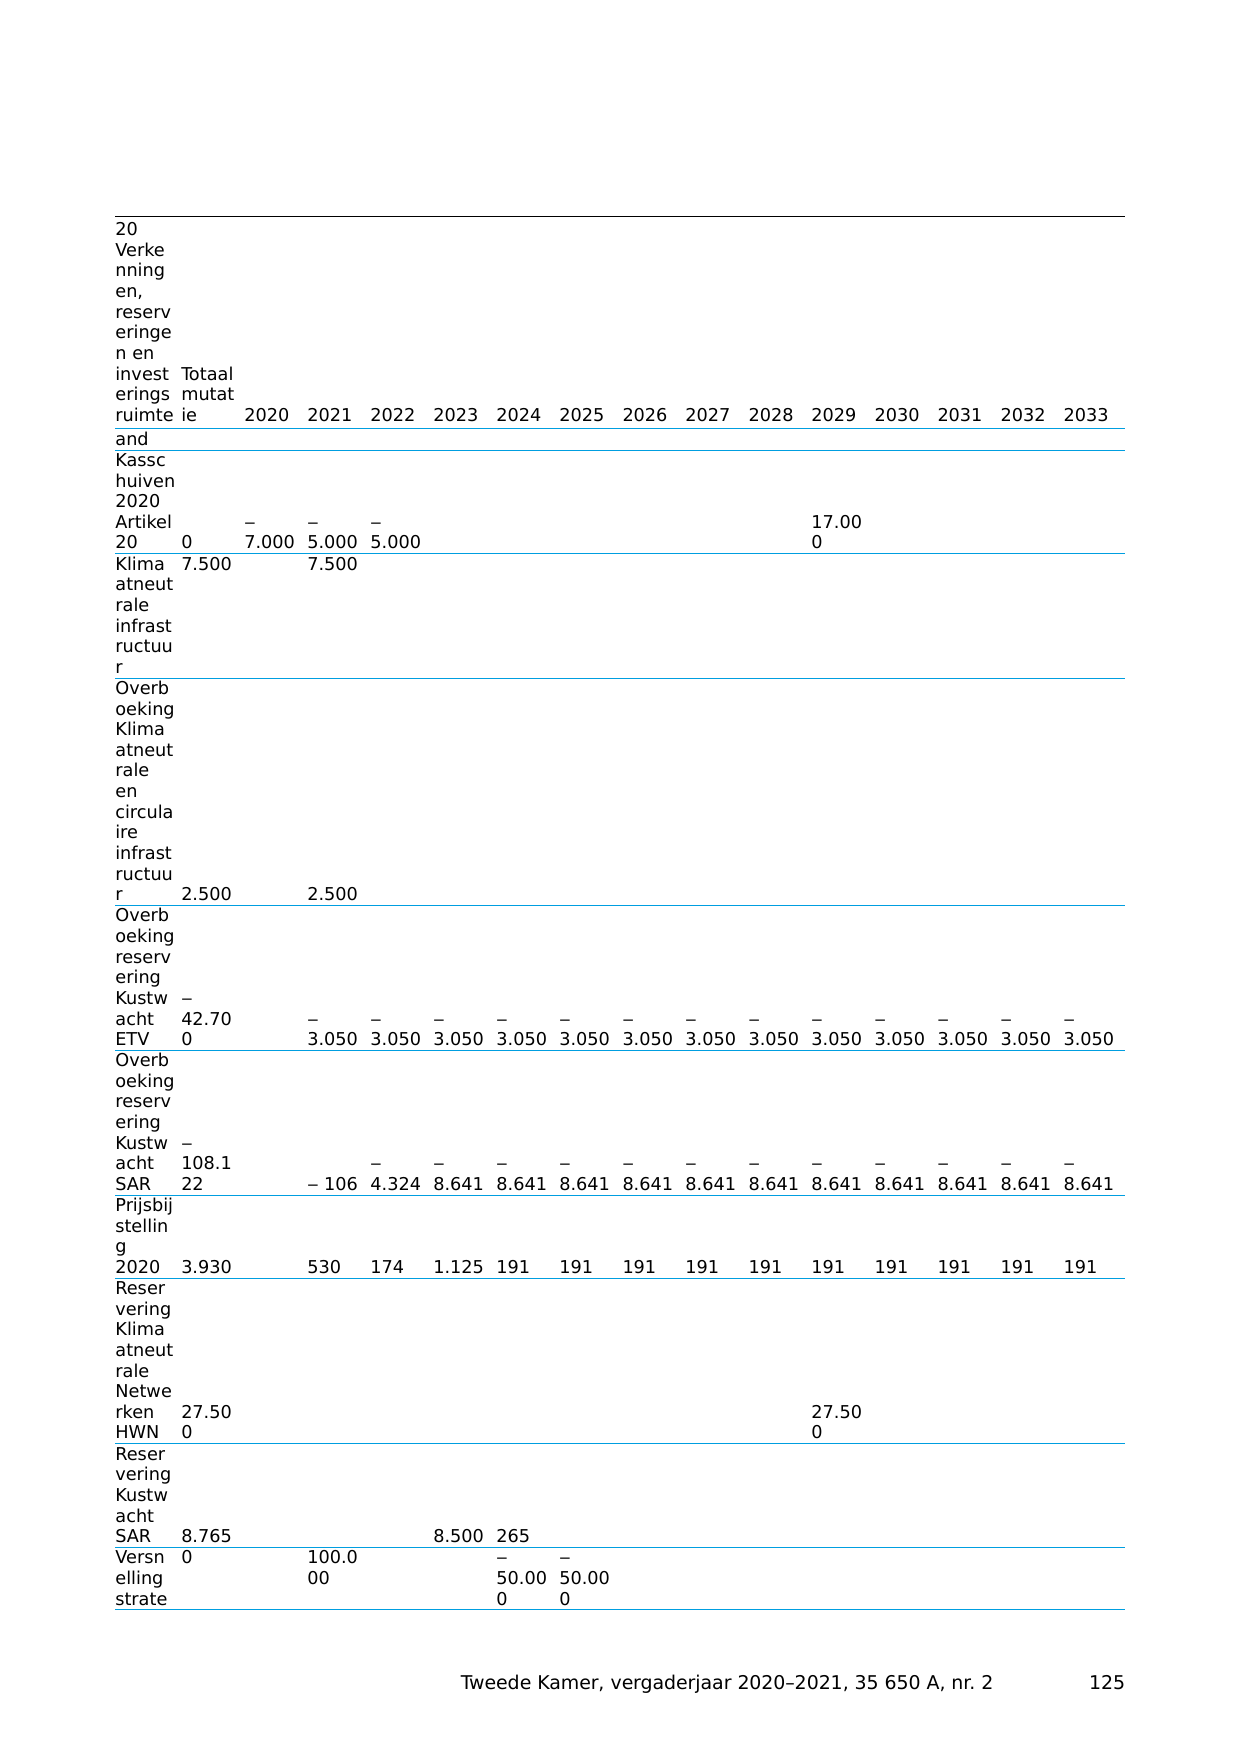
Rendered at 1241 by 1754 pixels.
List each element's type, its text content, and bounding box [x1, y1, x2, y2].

table_cell ‒ 8.641 [1060, 1051, 1125, 1194]
table_cell [1060, 1279, 1125, 1443]
table_cell [556, 451, 619, 553]
table_cell [682, 1279, 745, 1443]
table_cell [241, 679, 304, 905]
table_cell 2.500 [304, 679, 367, 905]
table_cell [871, 1548, 934, 1609]
table_cell [619, 679, 682, 905]
table_cell [934, 554, 997, 677]
table_cell 2024 [493, 217, 556, 428]
table_cell 20 Verkenningen, reserveringen en investeringsruimte [115, 217, 178, 428]
table_cell 2031 [934, 217, 997, 428]
table_cell ‒ 8.641 [493, 1051, 556, 1194]
table_cell 8.500 [430, 1444, 493, 1547]
table_cell [430, 451, 493, 553]
table_cell Klimaatneutrale infrastructuur [115, 554, 178, 677]
table_cell [556, 554, 619, 677]
table_cell [871, 554, 934, 677]
table_cell [871, 429, 934, 449]
table_cell ‒ 3.050 [998, 906, 1060, 1050]
table_cell 7.500 [178, 554, 241, 677]
table_cell [934, 679, 997, 905]
table_cell 2026 [619, 217, 682, 428]
table_cell [241, 554, 304, 677]
table_cell ‒ 3.050 [682, 906, 745, 1050]
table_cell [430, 429, 493, 449]
table_cell [619, 451, 682, 553]
table_cell [871, 1279, 934, 1443]
table_cell 191 [682, 1196, 745, 1278]
table_cell 265 [493, 1444, 556, 1547]
table_cell ‒ 42.700 [178, 906, 241, 1050]
table_cell [493, 451, 556, 553]
table_cell ‒ 3.050 [367, 906, 430, 1050]
table_cell and [115, 429, 178, 449]
table_cell [619, 429, 682, 449]
table_cell [304, 429, 367, 449]
table_cell [808, 554, 871, 677]
table_cell [745, 429, 808, 449]
table_cell ‒ 8.641 [430, 1051, 493, 1194]
table_cell 2028 [745, 217, 808, 428]
table_cell 8.765 [178, 1444, 241, 1547]
table_cell 2033 [1060, 217, 1125, 428]
table_cell [1060, 679, 1125, 905]
table_cell ‒ 3.050 [619, 906, 682, 1050]
table_cell Prijsbijstelling 2020 [115, 1196, 178, 1278]
table_cell 100.000 [304, 1548, 367, 1609]
table_cell [241, 1196, 304, 1278]
table_cell [682, 451, 745, 553]
table_cell ‒ 3.050 [745, 906, 808, 1050]
table_cell 0 [178, 1548, 241, 1609]
table_cell [682, 554, 745, 677]
table_cell 17.000 [808, 451, 871, 553]
table_cell Overboeking reservering Kustwacht SAR [115, 1051, 178, 1194]
table_cell [1060, 1444, 1125, 1547]
table_cell ‒ 3.050 [556, 906, 619, 1050]
table_cell Overboeking reservering Kustwacht ETV [115, 906, 178, 1050]
table_cell [745, 451, 808, 553]
table_cell ‒ 8.641 [745, 1051, 808, 1194]
table_cell Totaal mutatie [178, 217, 241, 428]
table_cell Reservering Kustwacht SAR [115, 1444, 178, 1547]
table_cell ‒ 3.050 [808, 906, 871, 1050]
table_cell [682, 1548, 745, 1609]
table_cell [934, 1444, 997, 1547]
table_cell 2030 [871, 217, 934, 428]
table_cell [367, 554, 430, 677]
table_cell Versnelling strate [115, 1548, 178, 1609]
table_cell [241, 429, 304, 449]
table_cell 191 [871, 1196, 934, 1278]
table_cell [808, 679, 871, 905]
table_cell [493, 1279, 556, 1443]
table_cell [682, 1444, 745, 1547]
table_cell [871, 451, 934, 553]
table_cell 7.500 [304, 554, 367, 677]
table_cell [934, 1548, 997, 1609]
table_cell [241, 1051, 304, 1194]
table_cell 1.125 [430, 1196, 493, 1278]
table_cell [871, 1444, 934, 1547]
table_cell 191 [745, 1196, 808, 1278]
table_cell 2029 [808, 217, 871, 428]
table_cell [556, 429, 619, 449]
table_cell 191 [934, 1196, 997, 1278]
table_cell [556, 1279, 619, 1443]
table_cell ‒ 8.641 [619, 1051, 682, 1194]
table_cell [367, 1444, 430, 1547]
table_cell Overboeking Klimaatneutrale en circulaire infrastructuur [115, 679, 178, 905]
table_cell [241, 1444, 304, 1547]
table_cell ‒ 8.641 [934, 1051, 997, 1194]
table_cell [1060, 429, 1125, 449]
table_cell [178, 429, 241, 449]
table_cell [998, 451, 1060, 553]
table_cell ‒ 8.641 [998, 1051, 1060, 1194]
table_cell [934, 1279, 997, 1443]
table_cell ‒ 8.641 [556, 1051, 619, 1194]
table_header Tabel 19 Artikel 20 Verkenningen, reserveringen en invsteringsruimte (bedragen x €1.000) [115, 191, 1125, 216]
table_cell [556, 1444, 619, 1547]
table_cell [998, 429, 1060, 449]
table_cell [430, 679, 493, 905]
table_cell Reservering Klimaatneutrale Netwerken HWN [115, 1279, 178, 1443]
table_cell [745, 1279, 808, 1443]
table_cell ‒ 50.000 [556, 1548, 619, 1609]
table_cell [241, 1279, 304, 1443]
table_cell [241, 906, 304, 1050]
table_cell [304, 1279, 367, 1443]
table_cell 530 [304, 1196, 367, 1278]
table_cell 2023 [430, 217, 493, 428]
table_cell [998, 554, 1060, 677]
table_cell [619, 1279, 682, 1443]
table_cell ‒ 106 [304, 1051, 367, 1194]
table_cell [745, 679, 808, 905]
table_cell [430, 1279, 493, 1443]
table_cell [493, 554, 556, 677]
table_cell [745, 1444, 808, 1547]
table_cell [619, 1444, 682, 1547]
table_cell ‒ 3.050 [871, 906, 934, 1050]
table_cell ‒ 8.641 [871, 1051, 934, 1194]
table_cell [998, 679, 1060, 905]
table_cell [367, 1548, 430, 1609]
table_cell [934, 451, 997, 553]
table_cell [367, 1279, 430, 1443]
table_cell 2020 [241, 217, 304, 428]
table_cell ‒ 3.050 [430, 906, 493, 1050]
table_cell 27.500 [808, 1279, 871, 1443]
table_cell [934, 429, 997, 449]
table_cell 174 [367, 1196, 430, 1278]
table_cell 191 [493, 1196, 556, 1278]
table_cell 191 [619, 1196, 682, 1278]
table_cell [808, 1444, 871, 1547]
table_cell ‒ 5.000 [367, 451, 430, 553]
table_cell [619, 554, 682, 677]
table_cell [1060, 451, 1125, 553]
table_cell ‒ 3.050 [304, 906, 367, 1050]
table_cell ‒ 5.000 [304, 451, 367, 553]
table_cell 2032 [998, 217, 1060, 428]
table_cell 2021 [304, 217, 367, 428]
table_cell ‒ 8.641 [808, 1051, 871, 1194]
table_cell 191 [998, 1196, 1060, 1278]
table_cell ‒ 3.050 [934, 906, 997, 1050]
table_cell ‒ 8.641 [682, 1051, 745, 1194]
table_cell 0 [178, 451, 241, 553]
table_cell [367, 679, 430, 905]
table_cell ‒ 7.000 [241, 451, 304, 553]
table_cell 191 [556, 1196, 619, 1278]
table_cell [998, 1444, 1060, 1547]
table_cell [998, 1548, 1060, 1609]
table_cell ‒ 3.050 [493, 906, 556, 1050]
table_cell ‒ 108.122 [178, 1051, 241, 1194]
table_cell [1060, 1548, 1125, 1609]
table_cell 2022 [367, 217, 430, 428]
table_cell 2025 [556, 217, 619, 428]
table_cell [1060, 554, 1125, 677]
table_cell [808, 429, 871, 449]
table_cell [367, 429, 430, 449]
table_cell 191 [1060, 1196, 1125, 1278]
table_cell [430, 554, 493, 677]
table_cell [430, 1548, 493, 1609]
table_cell [745, 1548, 808, 1609]
table_cell ‒ 4.324 [367, 1051, 430, 1194]
table_cell Kasschuiven 2020 Artikel 20 [115, 451, 178, 553]
table_cell 3.930 [178, 1196, 241, 1278]
table_cell [998, 1279, 1060, 1443]
table_cell [745, 554, 808, 677]
table_cell 2.500 [178, 679, 241, 905]
table_cell [682, 679, 745, 905]
table_cell [871, 679, 934, 905]
table_cell [304, 1444, 367, 1547]
table_cell 2027 [682, 217, 745, 428]
table_cell ‒ 3.050 [1060, 906, 1125, 1050]
table_cell 191 [808, 1196, 871, 1278]
table_cell [808, 1548, 871, 1609]
table_cell [556, 679, 619, 905]
table_cell [493, 679, 556, 905]
table_cell [619, 1548, 682, 1609]
table_cell [493, 429, 556, 449]
table_cell [682, 429, 745, 449]
table_cell ‒ 50.000 [493, 1548, 556, 1609]
table_cell 27.500 [178, 1279, 241, 1443]
table_cell [241, 1548, 304, 1609]
